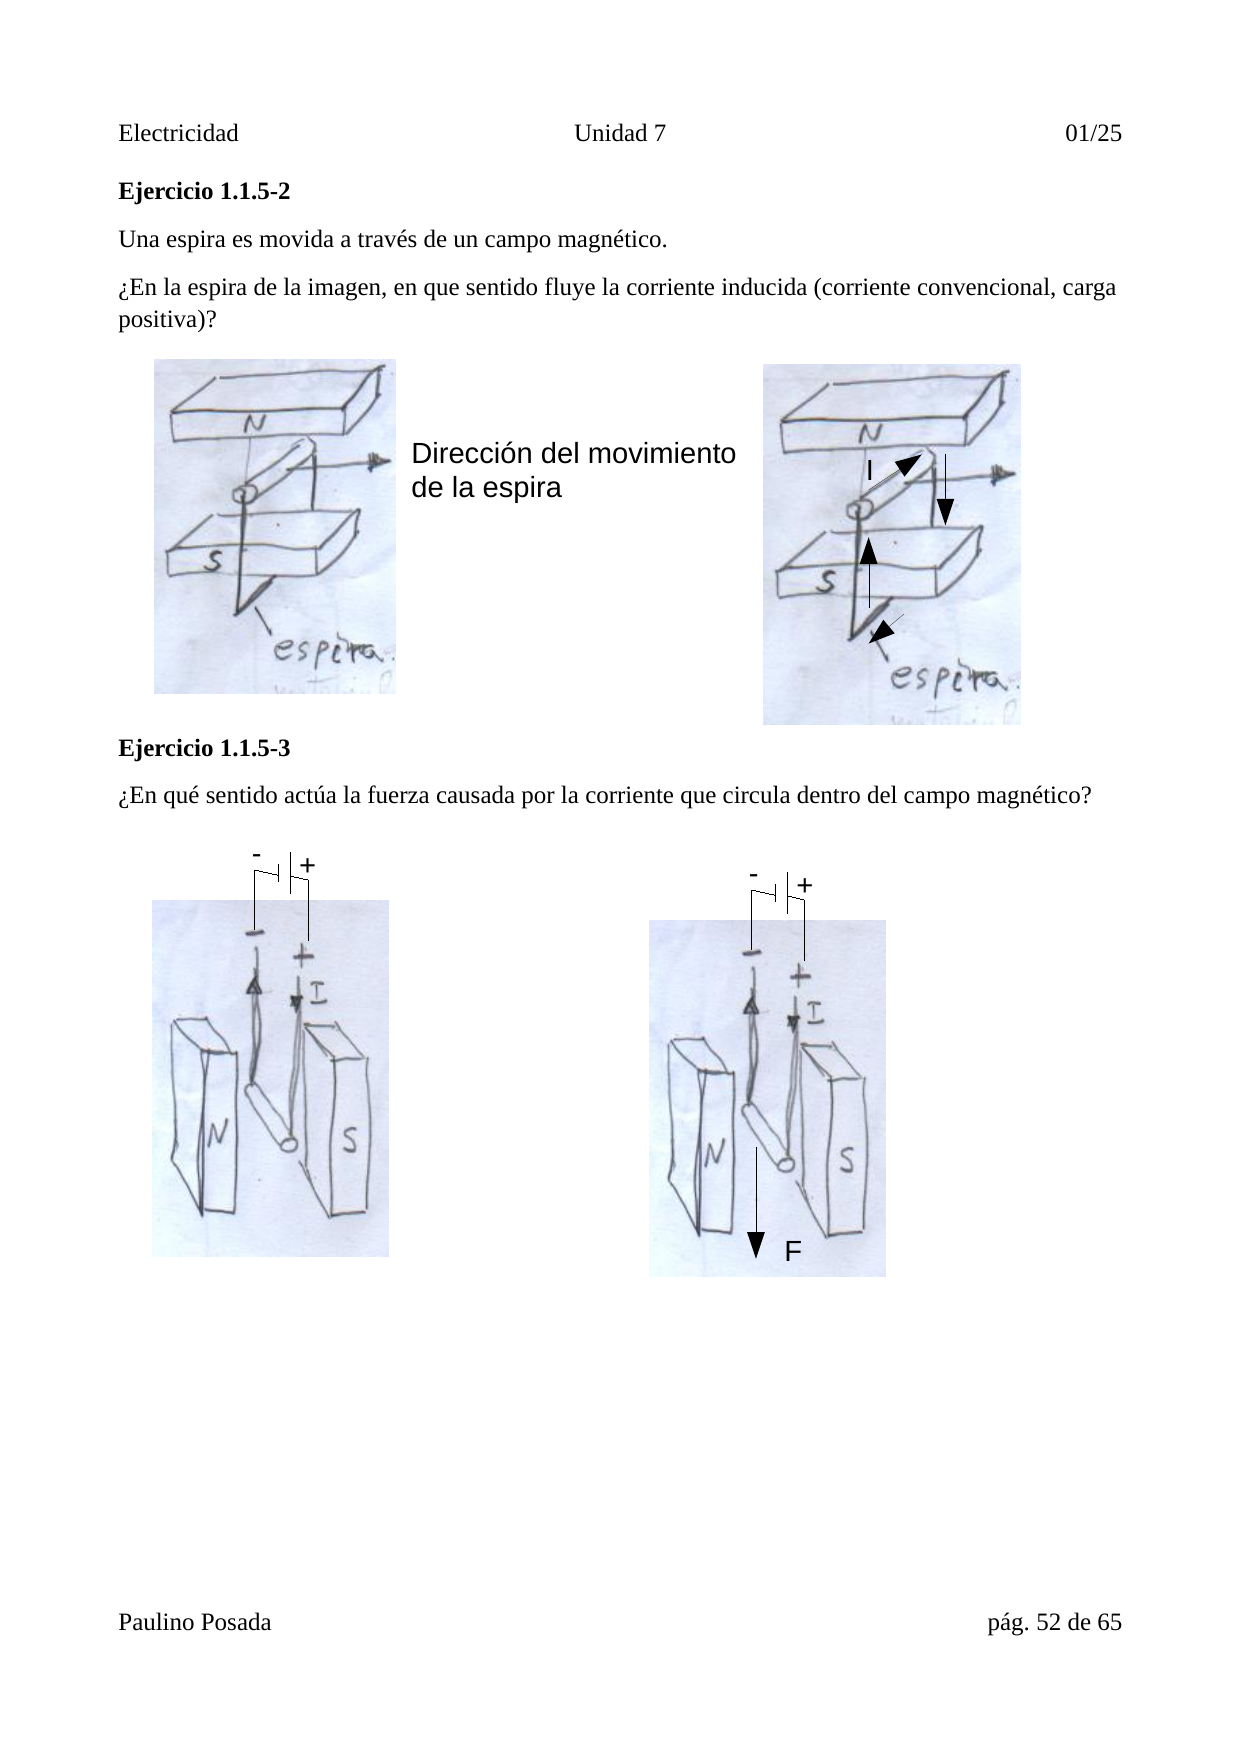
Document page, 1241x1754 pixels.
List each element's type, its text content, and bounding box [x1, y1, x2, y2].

picture [152, 900, 389, 1257]
picture [154, 359, 396, 694]
picture [649, 920, 886, 1277]
text Ejercicio 1.1.5-2 [118, 176, 1122, 205]
text Una espira es movida a través de un campo magnético. [118, 224, 1122, 253]
text ¿En la espira de la imagen, en que sentido fluye la corriente inducida (corriente convencional, carga positiva)? [118, 272, 1122, 333]
picture [763, 364, 1021, 725]
text ¿En qué sentido actúa la fuerza causada por la corriente que circula dentro del campo magnético? [118, 781, 1122, 809]
text Ejercicio 1.1.5-3 [118, 733, 1122, 762]
